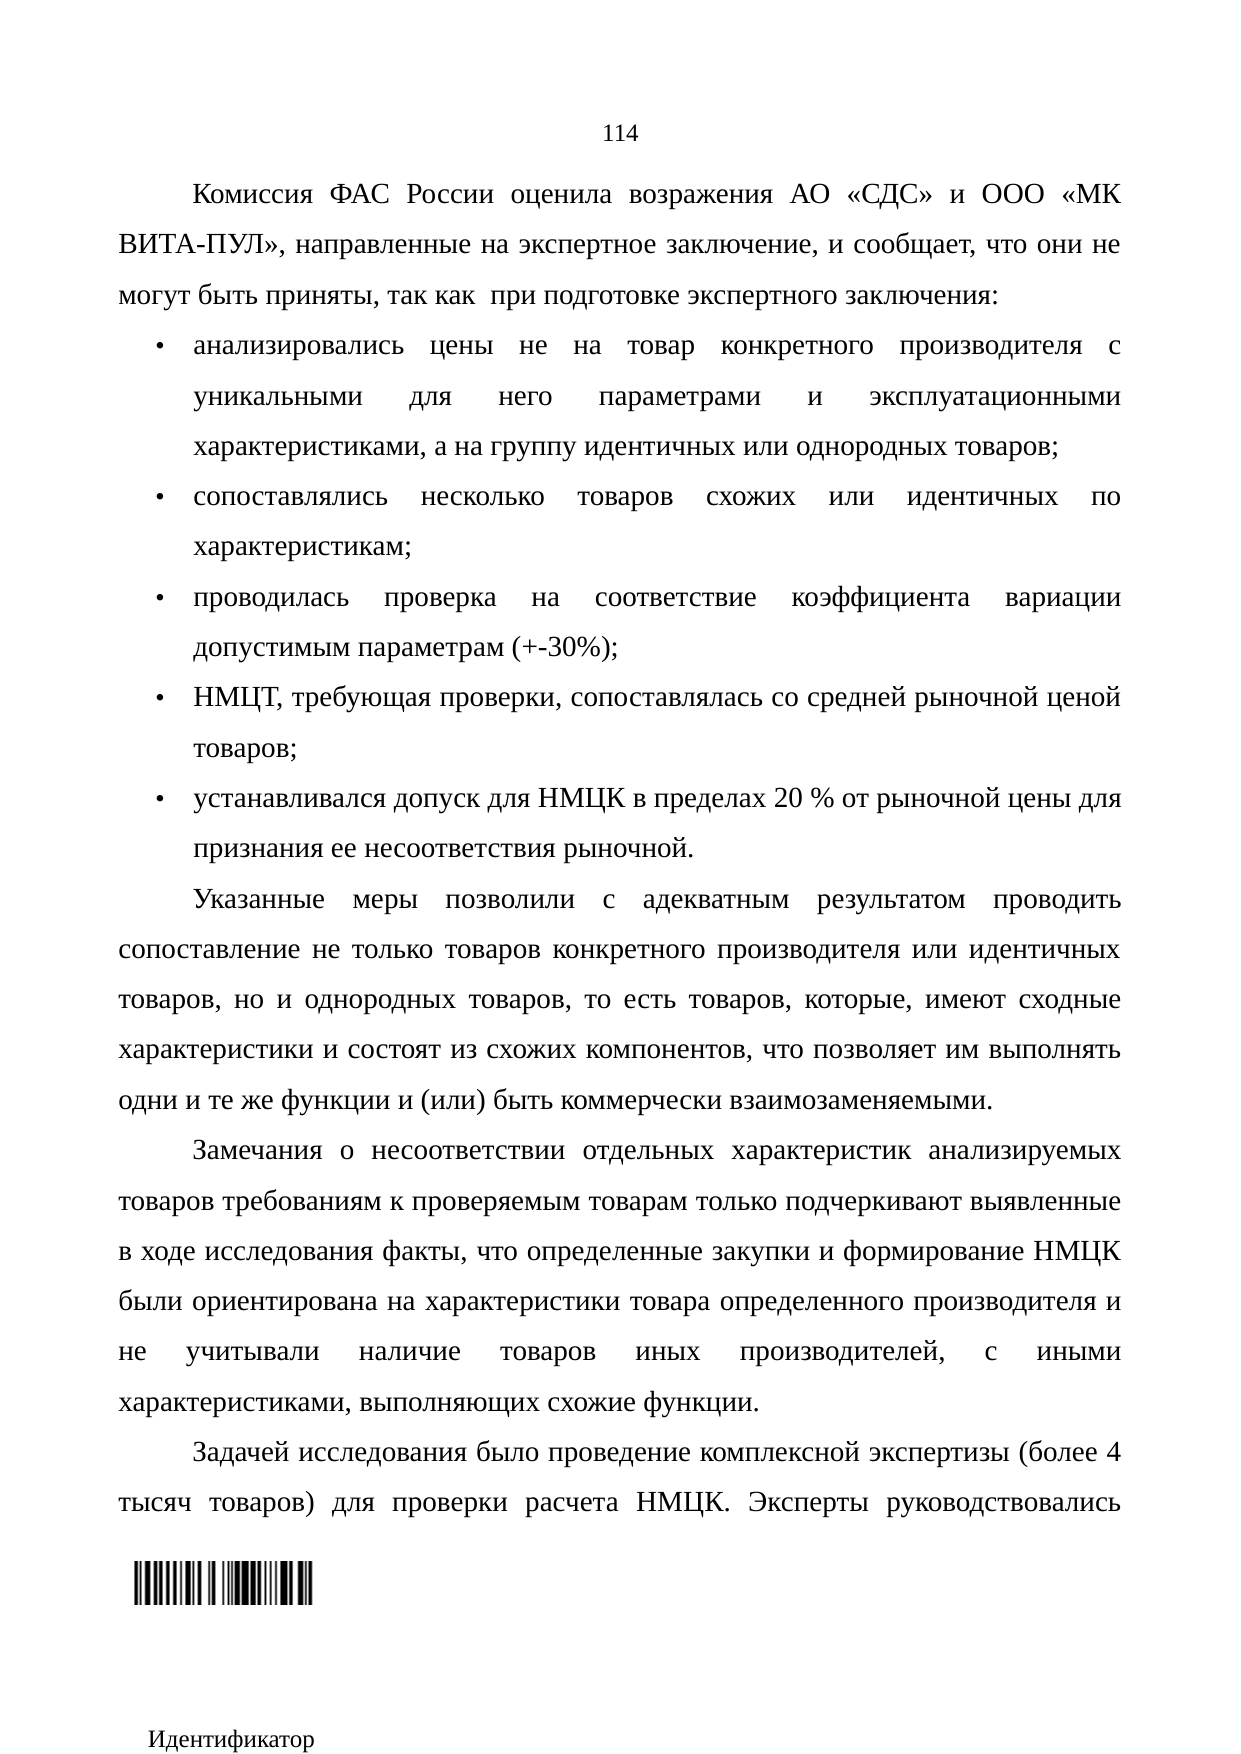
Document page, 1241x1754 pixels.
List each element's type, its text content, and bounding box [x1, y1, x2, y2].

picture [119, 1561, 329, 1605]
list устанавливался допуск для НМЦК в пределах 20 % от рыночной цены для признания ее несоответствия рыночной. [156, 780, 1122, 864]
text Задачей исследования было проведение комплексной экспертизы (более 4 тысяч товаров) для проверки расчета НМЦК. Эксперты руководствовались [118, 1434, 1122, 1518]
text Комиссия ФАС России оценила возражения АО «СДС» и ООО «МК ВИТА-ПУЛ», направленные на экспертное заключение, и сообщает, что они не могут быть приняты, так как при подготовке экспертного заключения: [118, 176, 1122, 311]
list НМЦТ, требующая проверки, сопоставлялась со средней рыночной ценой товаров; [156, 679, 1122, 763]
list сопоставлялись несколько товаров схожих или идентичных по характеристикам; [156, 478, 1122, 562]
list проводилась проверка на соответствие коэффициента вариации допустимым параметрам (+-30%); [156, 579, 1122, 663]
text Указанные меры позволили с адекватным результатом проводить сопоставление не только товаров конкретного производителя или идентичных товаров, но и однородных товаров, то есть товаров, которые, имеют сходные характеристики и состоят из схожих компонентов, что позволяет им выполнять одни и те же функции и (или) быть коммерчески взаимозаменяемыми. [118, 881, 1122, 1116]
text Замечания о несоответствии отдельных характеристик анализируемых товаров требованиям к проверяемым товарам только подчеркивают выявленные в ходе исследования факты, что определенные закупки и формирование НМЦК были ориентирована на характеристики товара определенного производителя и не учитывали наличие товаров иных производителей, с иными характеристиками, выполняющих схожие функции. [118, 1132, 1122, 1417]
list анализировались цены не на товар конкретного производителя с уникальными для него параметрами и эксплуатационными характеристиками, а на группу идентичных или однородных товаров; [156, 327, 1122, 461]
